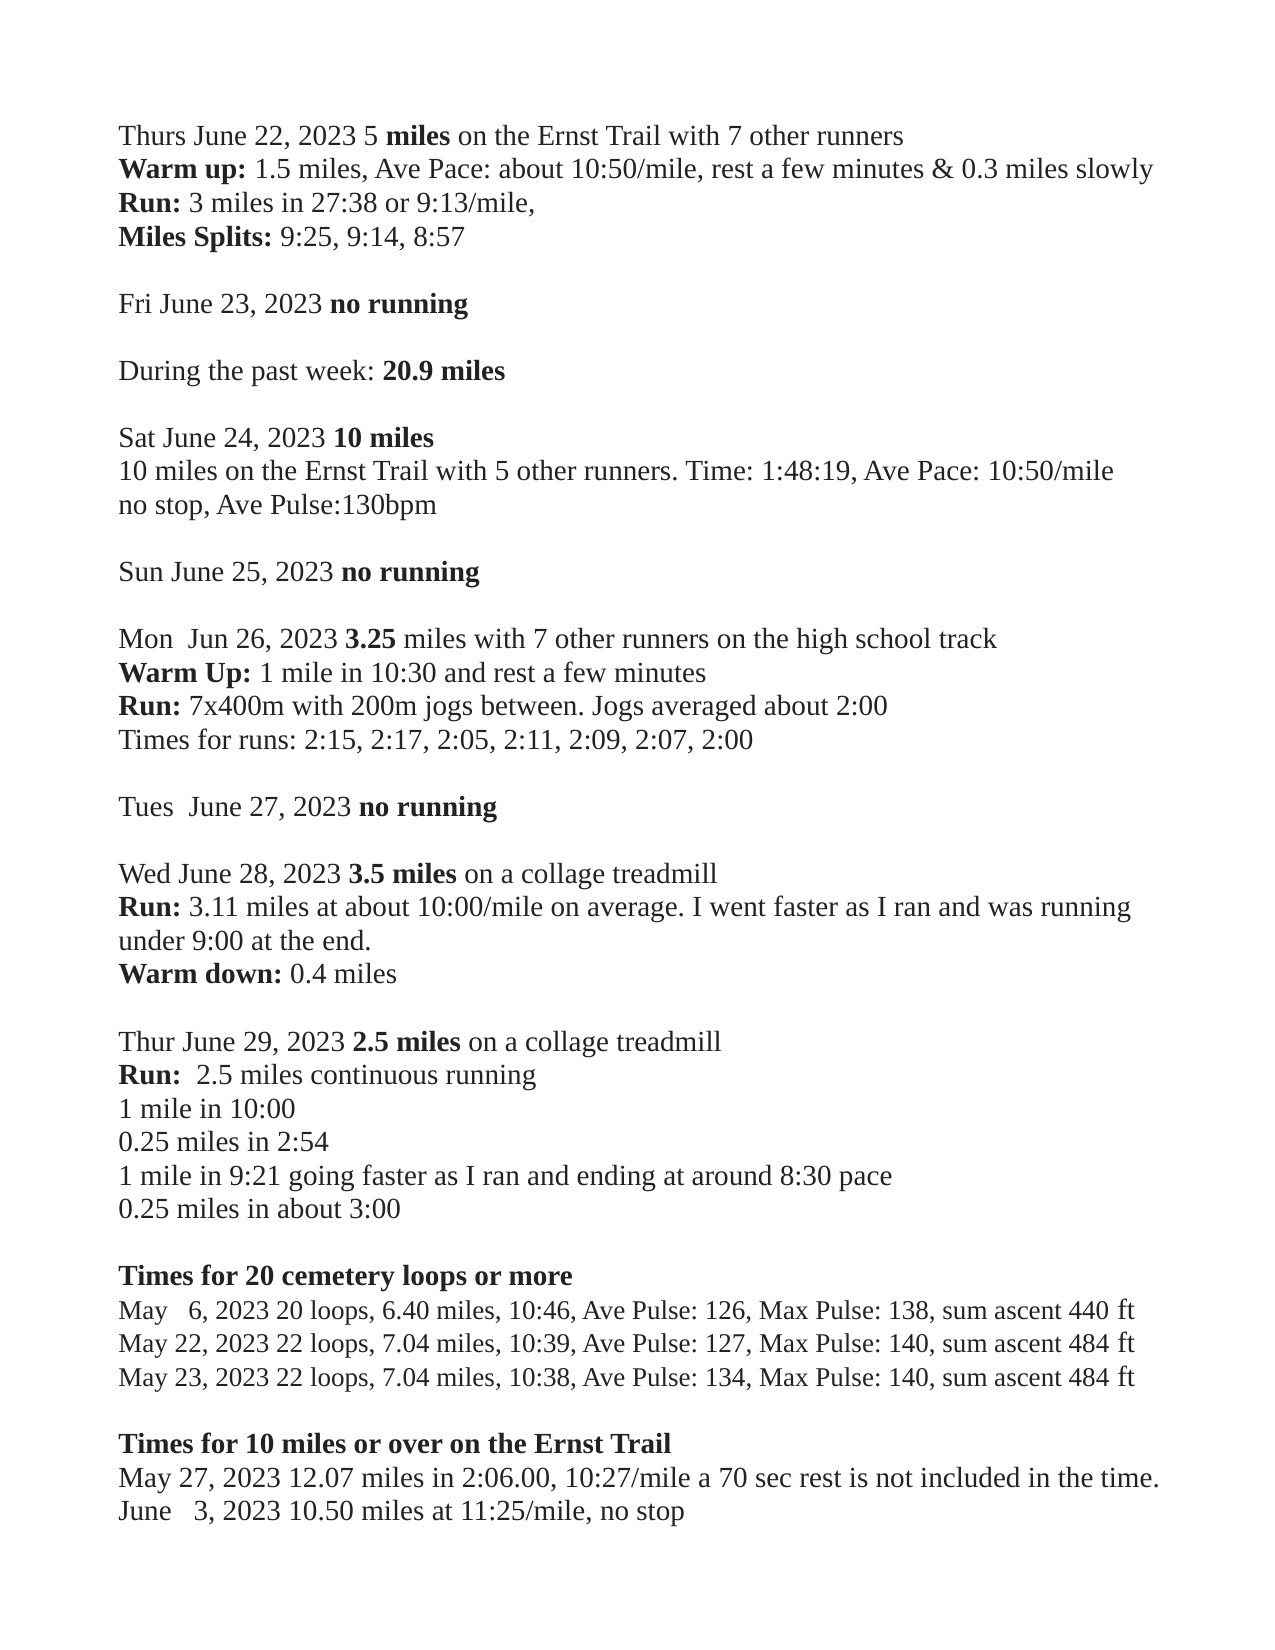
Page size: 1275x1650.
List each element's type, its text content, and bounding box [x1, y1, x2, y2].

text Run: 2.5 miles continuous running [118, 1057, 1161, 1091]
text May 23, 2023 22 loops, 7.04 miles, 10:38, Ave Pulse: 134, Max Pulse: 140, sum ascent 484 ft [118, 1359, 1161, 1393]
text Mon Jun 26, 2023 3.25 miles with 7 other runners on the high school track [118, 621, 1161, 655]
text Times for 10 miles or over on the Ernst Trail [118, 1426, 1161, 1460]
text Warm up: 1.5 miles, Ave Pace: about 10:50/mile, rest a few minutes & 0.3 miles slowly [118, 152, 1161, 185]
text May 6, 2023 20 loops, 6.40 miles, 10:46, Ave Pulse: 126, Max Pulse: 138, sum ascent 440 ft [118, 1292, 1161, 1326]
text Sun June 25, 2023 no running [118, 554, 1161, 588]
text Tues June 27, 2023 no running [118, 789, 1161, 822]
text Run: 3 miles in 27:38 or 9:13/mile, [118, 185, 1161, 219]
text Times for runs: 2:15, 2:17, 2:05, 2:11, 2:09, 2:07, 2:00 [118, 722, 1161, 755]
list 1 mile in 9:21 going faster as I ran and ending at around 8:30 pace [118, 1158, 1161, 1191]
text Warm Up: 1 mile in 10:30 and rest a few minutes [118, 655, 1161, 688]
text During the past week: 20.9 miles [118, 353, 1161, 386]
text Warm down: 0.4 miles [118, 957, 1161, 990]
list 0.25 miles in about 3:00 [118, 1191, 1161, 1225]
text 10 miles on the Ernst Trail with 5 other runners. Time: 1:48:19, Ave Pace: 10:50/mile [118, 453, 1161, 487]
text May 22, 2023 22 loops, 7.04 miles, 10:39, Ave Pulse: 127, Max Pulse: 140, sum ascent 484 ft [118, 1326, 1161, 1359]
text Miles Splits: 9:25, 9:14, 8:57 [118, 219, 1161, 252]
text Thurs June 22, 2023 5 miles on the Ernst Trail with 7 other runners [118, 118, 1161, 152]
text Thur June 29, 2023 2.5 miles on a collage treadmill [118, 1024, 1161, 1057]
text Run: 3.11 miles at about 10:00/mile on average. I went faster as I ran and was running under 9:00 at the end. [118, 889, 1161, 957]
text Fri June 23, 2023 no running [118, 286, 1161, 319]
text May 27, 2023 12.07 miles in 2:06.00, 10:27/mile a 70 sec rest is not included in the time. [118, 1460, 1161, 1493]
text Wed June 28, 2023 3.5 miles on a collage treadmill [118, 856, 1161, 889]
text 1 mile in 10:00 [118, 1091, 1161, 1124]
text no stop, Ave Pulse:130bpm [118, 487, 1161, 521]
text June 3, 2023 10.50 miles at 11:25/mile, no stop [118, 1493, 1161, 1527]
text Sat June 24, 2023 10 miles [118, 420, 1161, 453]
list 0.25 miles in 2:54 [118, 1124, 1161, 1158]
text Run: 7x400m with 200m jogs between. Jogs averaged about 2:00 [118, 688, 1161, 722]
text Times for 20 cemetery loops or more [118, 1258, 1161, 1292]
